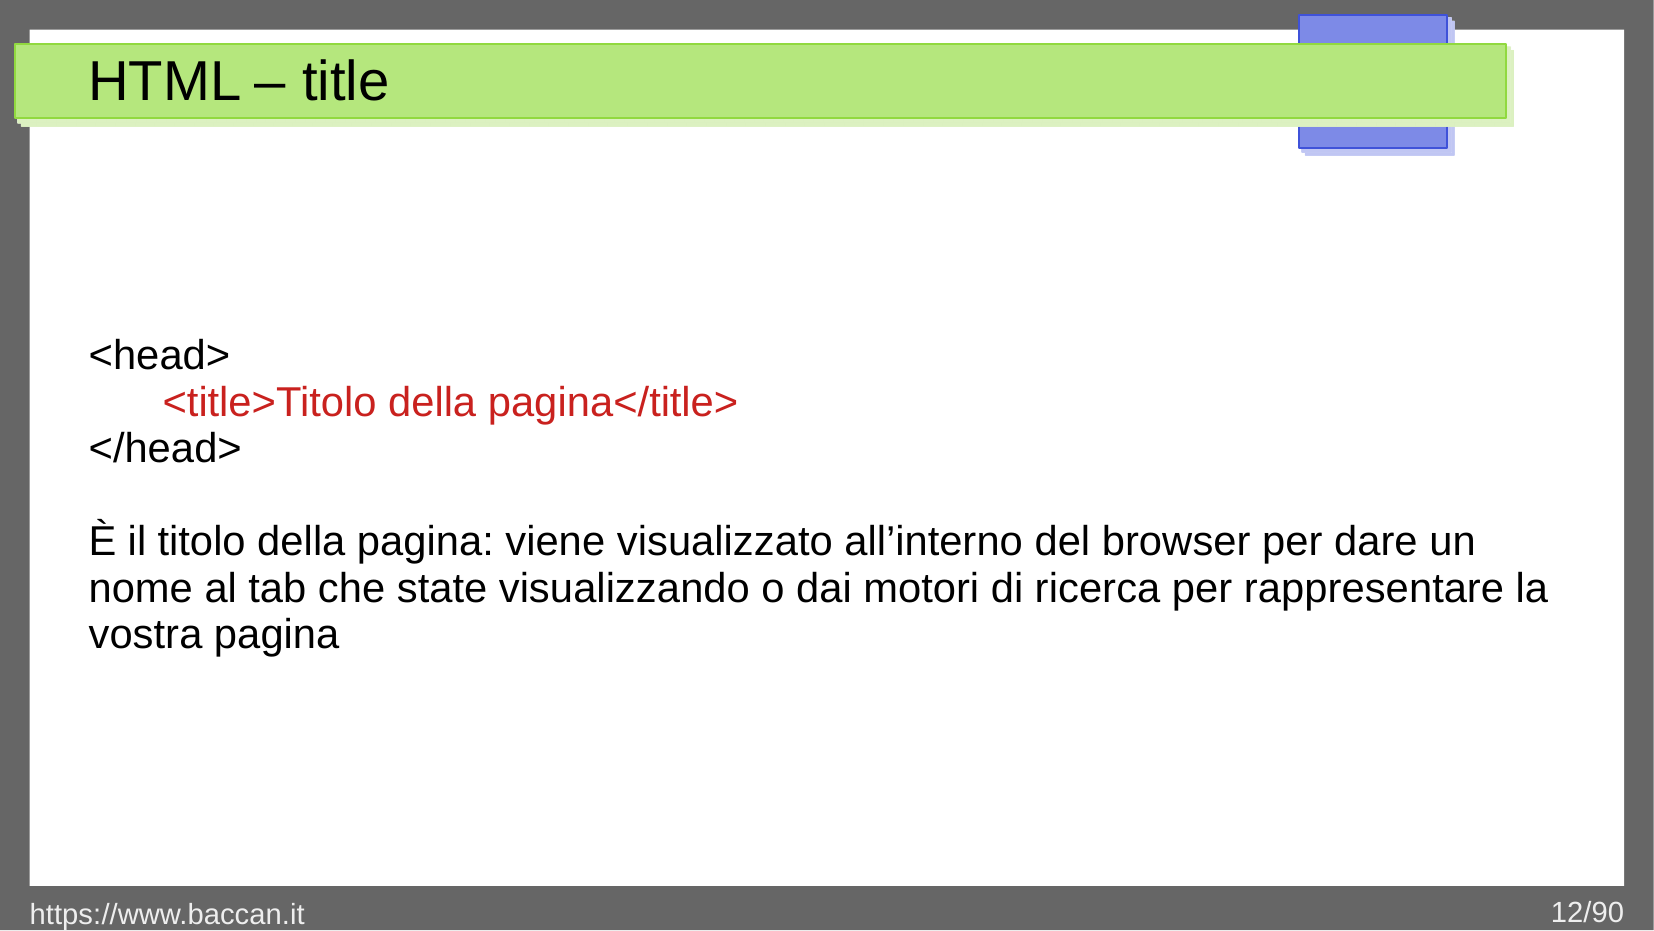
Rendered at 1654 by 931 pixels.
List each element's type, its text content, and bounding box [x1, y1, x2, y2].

title HTML – title [88, 44, 1506, 119]
text_box <head> <title>Titolo della pagina</title> </head> È il titolo della pagina: viene visualizzato all’interno del browser per dare un nome al tab che state visualizzando o dai motori di ricerca per rappresentare la vostra pagina [88, 169, 1565, 821]
